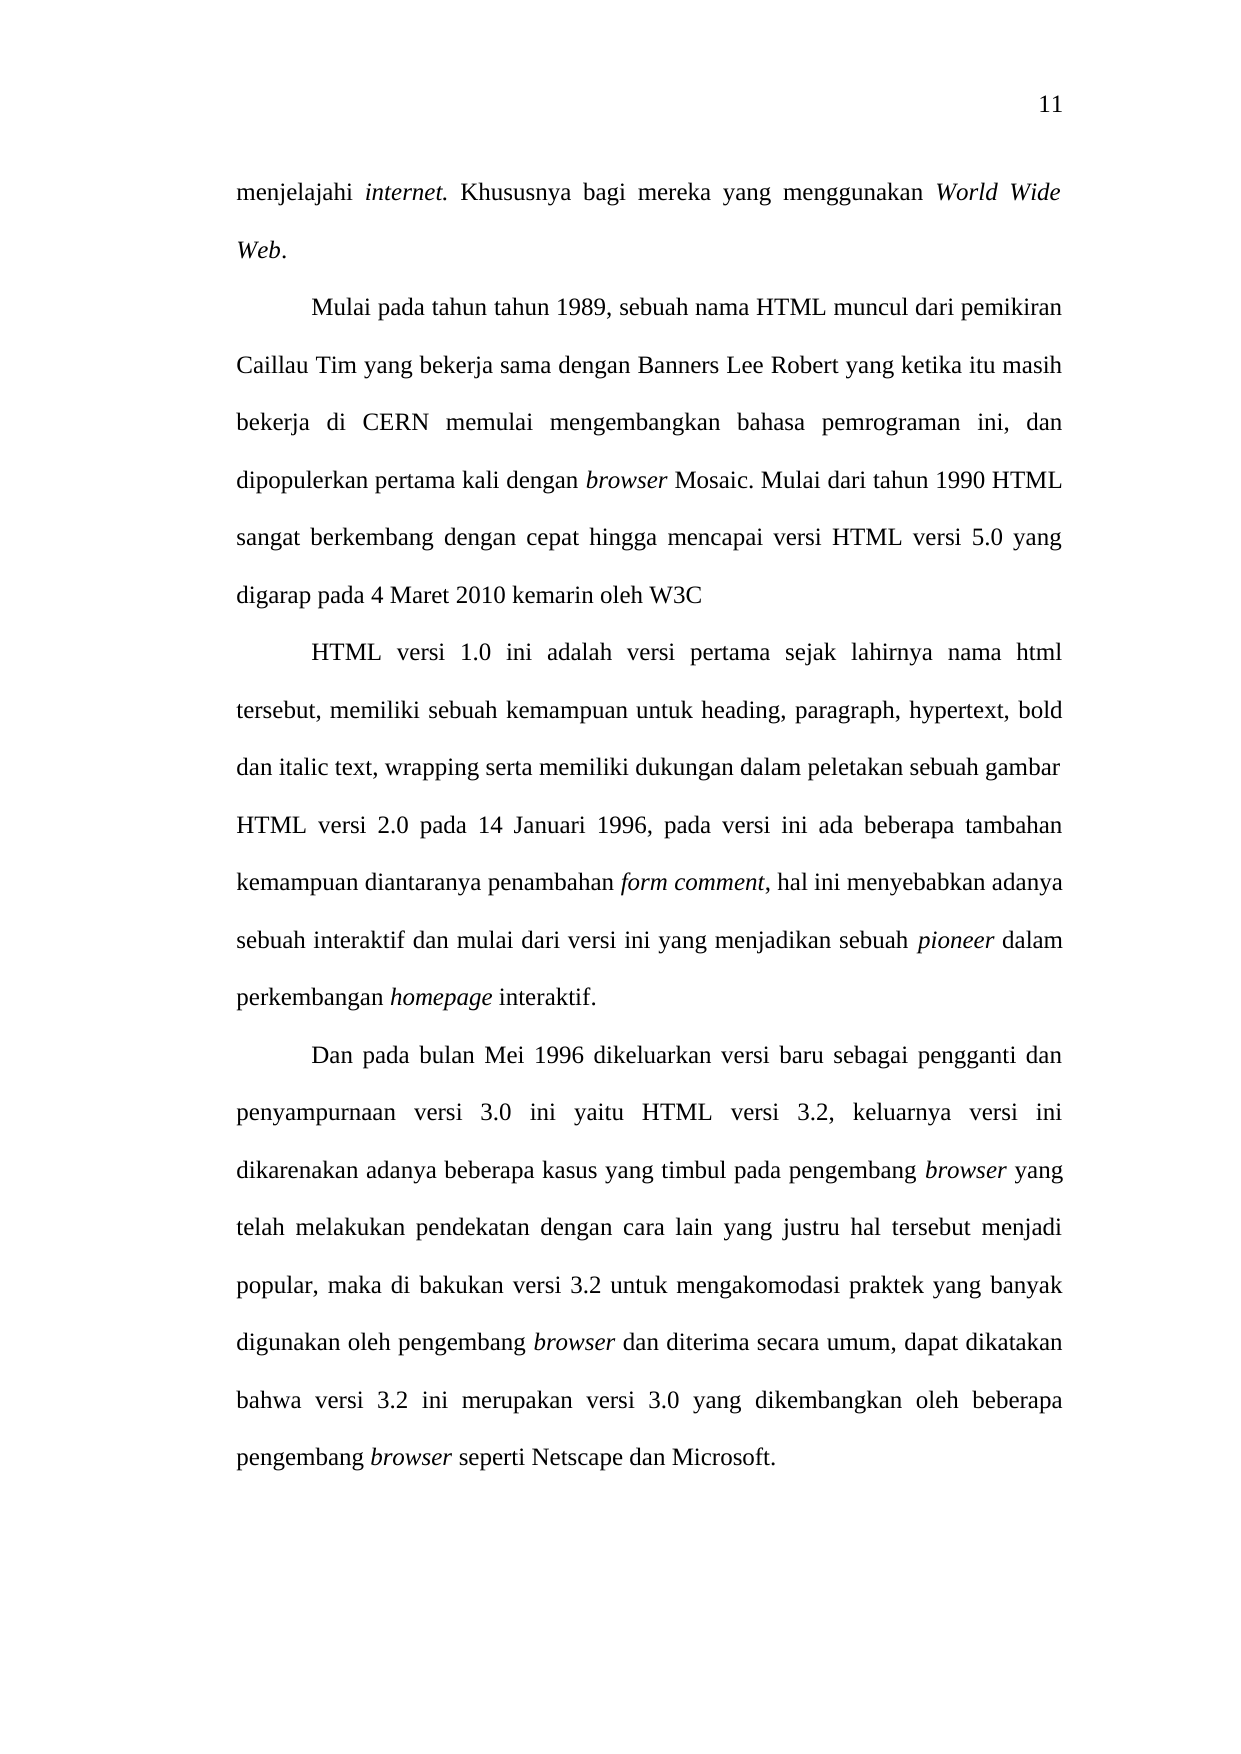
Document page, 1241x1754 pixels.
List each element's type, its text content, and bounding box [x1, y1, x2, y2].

text menjelajahi internet. Khususnya bagi mereka yang menggunakan World Wide Web. [236, 177, 1063, 263]
text HTML versi 1.0 ini adalah versi pertama sejak lahirnya nama html tersebut, memiliki sebuah kemampuan untuk heading, paragraph, hypertext, bold dan italic text, wrapping serta memiliki dukungan dalam peletakan sebuah gambar [236, 637, 1063, 781]
text HTML versi 2.0 pada 14 Januari 1996, pada versi ini ada beberapa tambahan kemampuan diantaranya penambahan form comment, hal ini menyebabkan adanya sebuah interaktif dan mulai dari versi ini yang menjadikan sebuah pioneer dalam perkembangan homepage interaktif. [236, 810, 1063, 1011]
text Dan pada bulan Mei 1996 dikeluarkan versi baru sebagai pengganti dan penyampurnaan versi 3.0 ini yaitu HTML versi 3.2, keluarnya versi ini dikarenakan adanya beberapa kasus yang timbul pada pengembang browser yang telah melakukan pendekatan dengan cara lain yang justru hal tersebut menjadi popular, maka di bakukan versi 3.2 untuk mengakomodasi praktek yang banyak digunakan oleh pengembang browser dan diterima secara umum, dapat dikatakan bahwa versi 3.2 ini merupakan versi 3.0 yang dikembangkan oleh beberapa pengembang browser seperti Netscape dan Microsoft. [236, 1040, 1063, 1471]
text Mulai pada tahun tahun 1989, sebuah nama HTML muncul dari pemikiran Caillau Tim yang bekerja sama dengan Banners Lee Robert yang ketika itu masih bekerja di CERN memulai mengembangkan bahasa pemrograman ini, dan dipopulerkan pertama kali dengan browser Mosaic. Mulai dari tahun 1990 HTML sangat berkembang dengan cepat hingga mencapai versi HTML versi 5.0 yang digarap pada 4 Maret 2010 kemarin oleh W3C [236, 292, 1063, 608]
